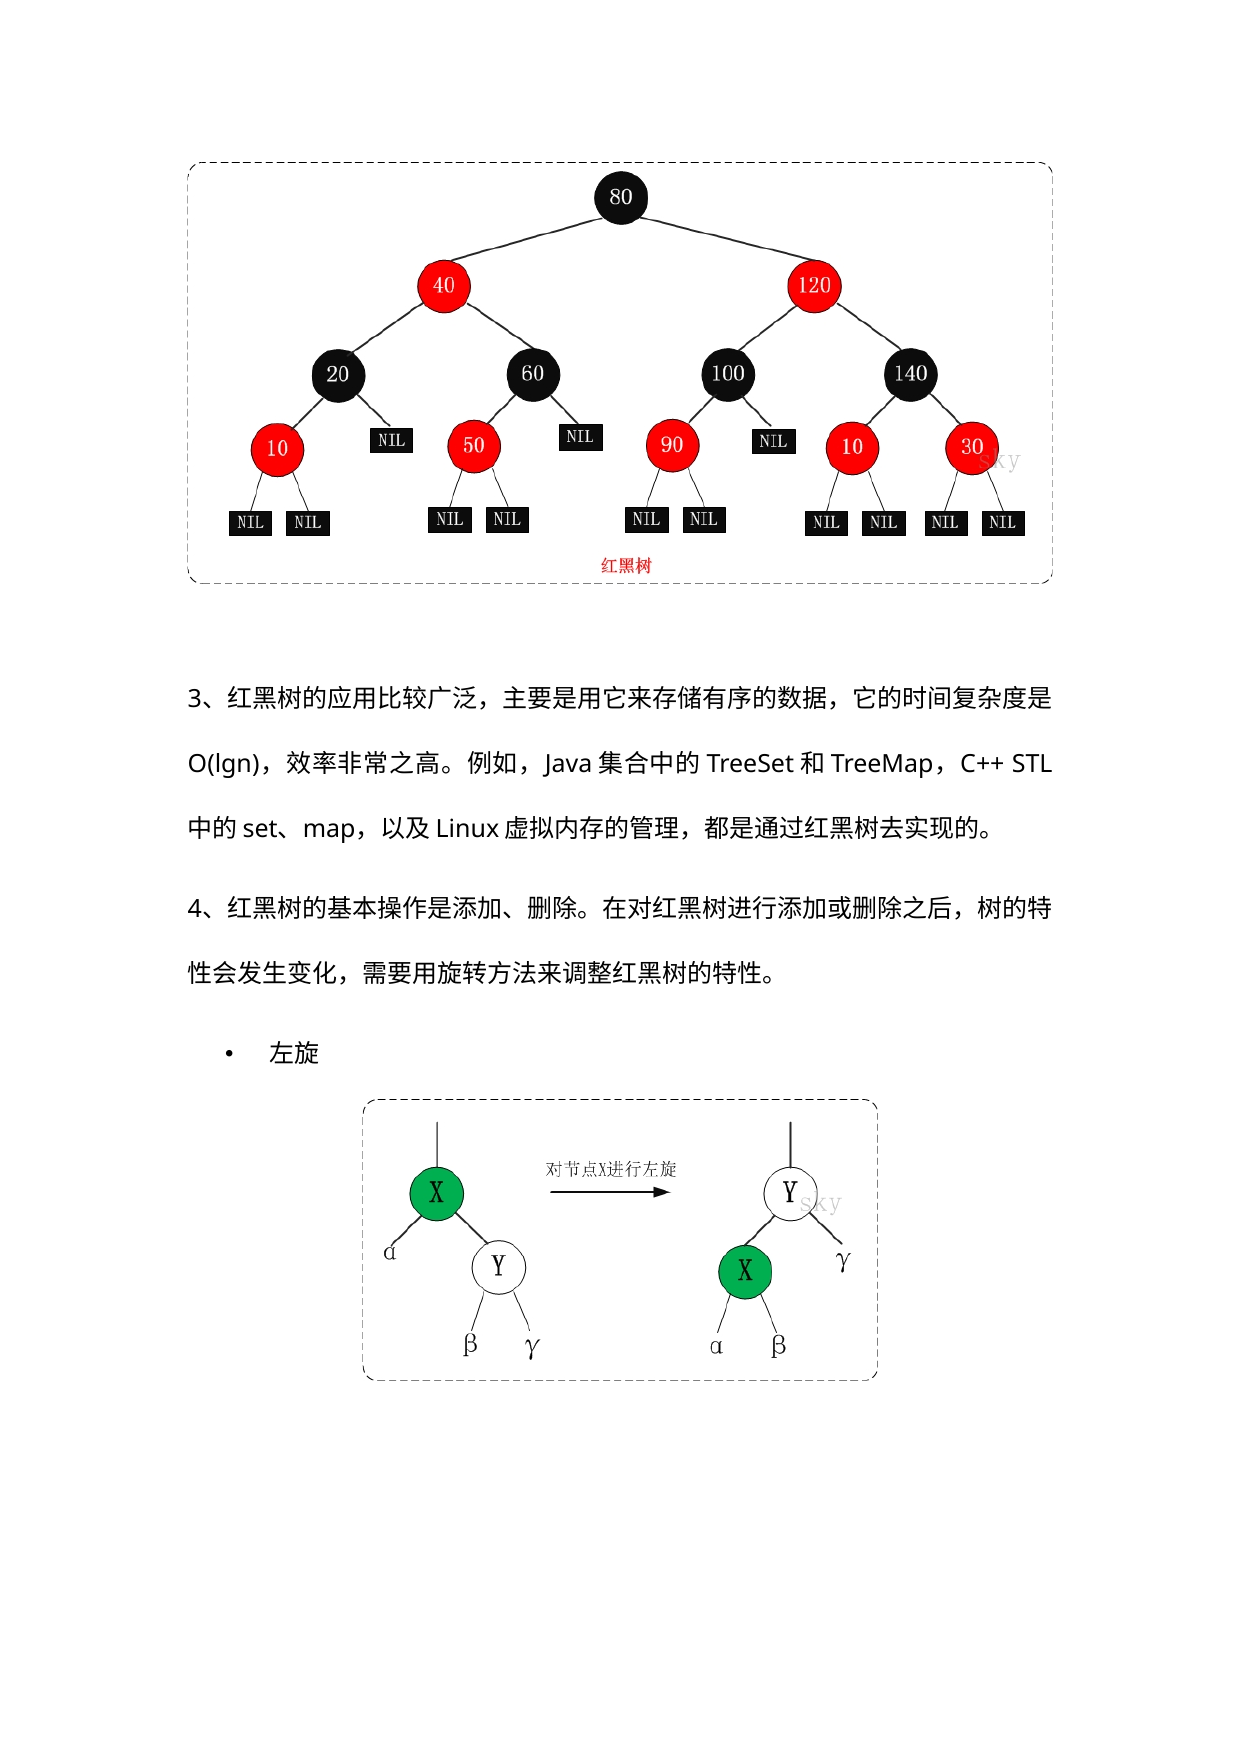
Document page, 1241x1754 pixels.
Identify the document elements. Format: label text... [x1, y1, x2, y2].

list 红黑树的基本操作是添加、删除。在对红黑树进行添加或删除之后，树的特性会发生变化，需要用旋转方法来调整红黑树的特性。 [187, 874, 1053, 1004]
picture [362, 1098, 878, 1381]
list 左旋 [225, 1019, 1053, 1084]
picture [187, 162, 1053, 584]
list 红黑树的应用比较广泛，主要是用它来存储有序的数据，它的时间复杂度是O(lgn)，效率非常之高。例如，Java集合中的TreeSet和TreeMap，C++ STL中的set、map，以及Linux虚拟内存的管理，都是通过红黑树去实现的。 [187, 664, 1053, 859]
